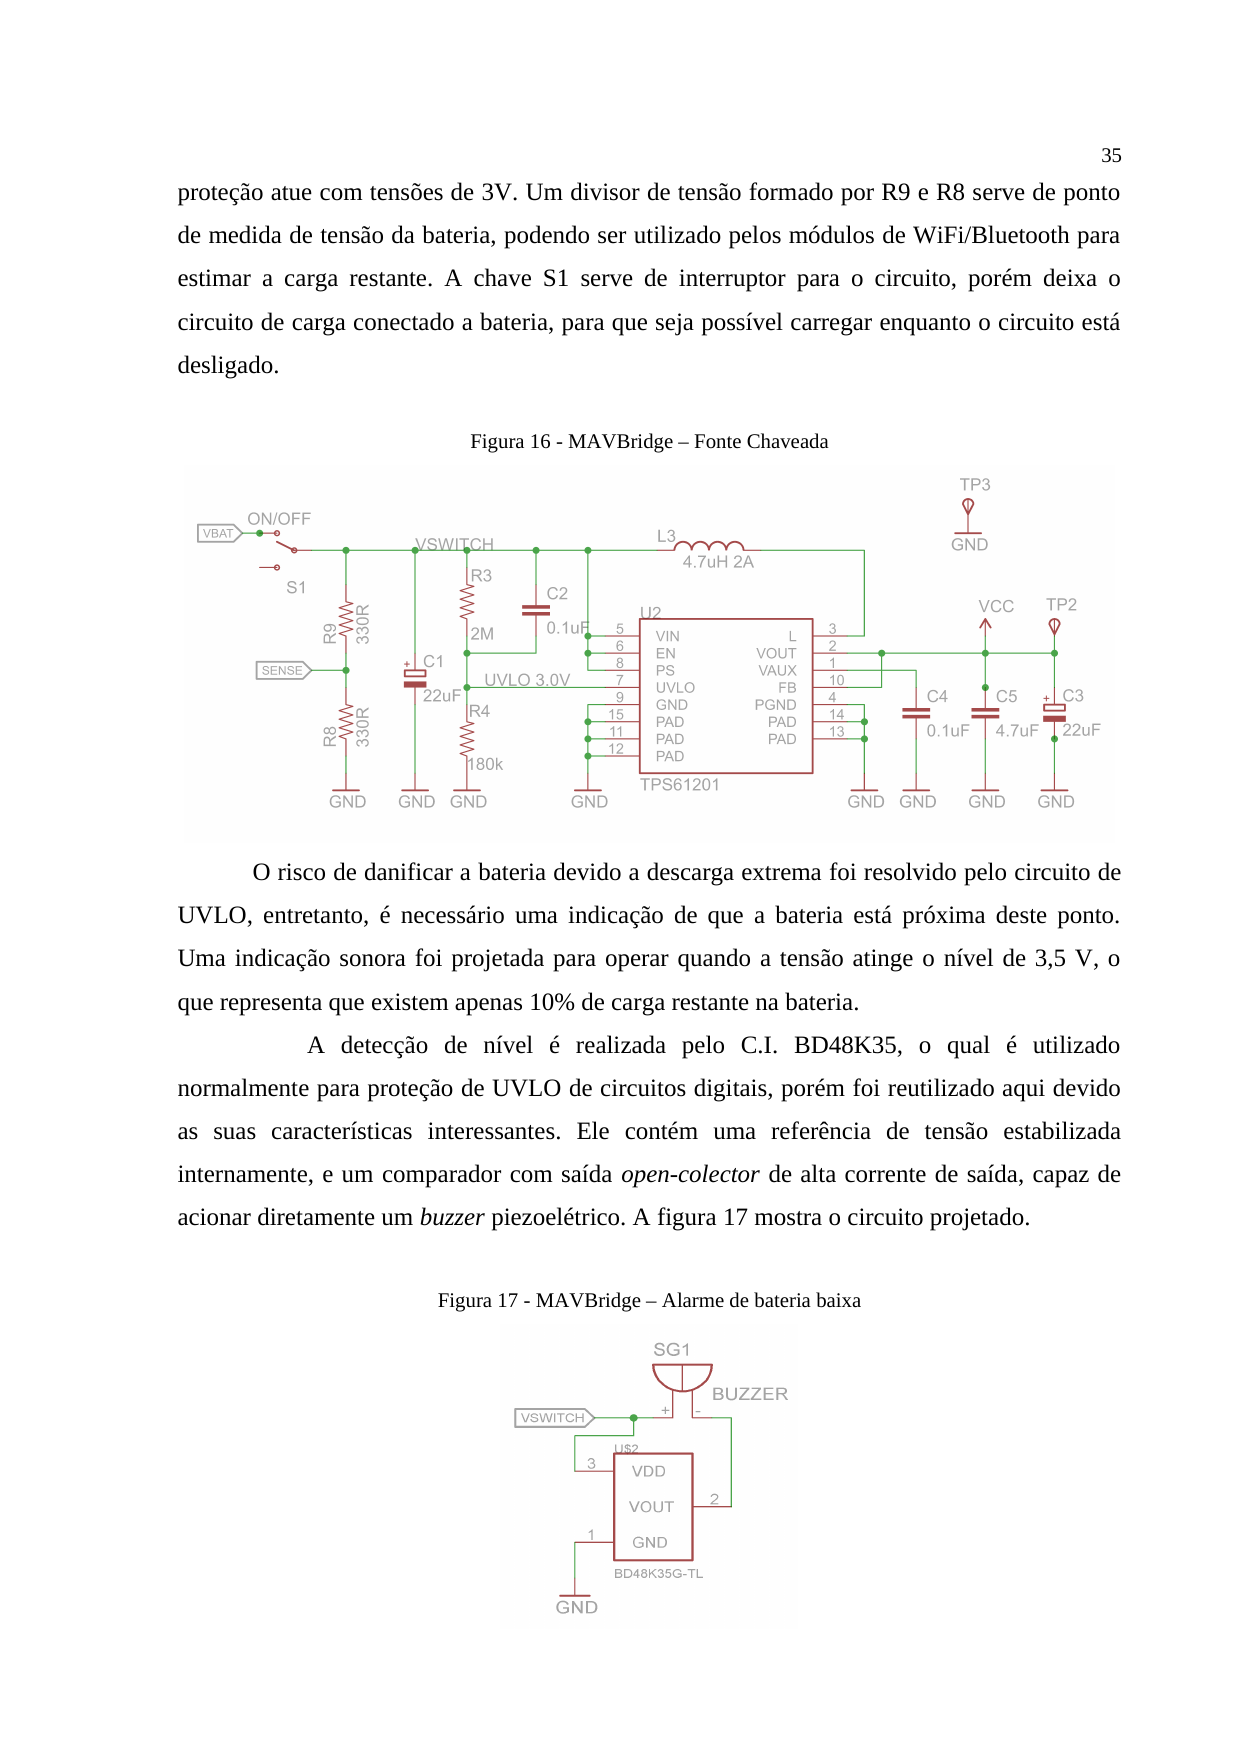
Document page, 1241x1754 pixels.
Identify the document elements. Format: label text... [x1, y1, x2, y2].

text A detecção de nível é realizada pelo C.I. BD48K35, o qual é utilizado normalmente para proteção de UVLO de circuitos digitais, porém foi reutilizado aqui devido as suas características interessantes. Ele contém uma referência de tensão estabilizada internamente, e um comparador com saída open-colector de alta corrente de saída, capaz de acionar diretamente um buzzer piezoelétrico. A figura 17 mostra o circuito projetado. [177, 1030, 1122, 1231]
list MAVBridge – Fonte Chaveada [177, 429, 1122, 453]
text proteção atue com tensões de 3V. Um divisor de tensão formado por R9 e R8 serve de ponto de medida de tensão da bateria, podendo ser utilizado pelos módulos de WiFi/Bluetooth para estimar a carga restante. A chave S1 serve de interruptor para o circuito, porém deixa o circuito de carga conectado a bateria, para que seja possível carregar enquanto o circuito está desligado. [177, 177, 1122, 378]
picture [184, 465, 1115, 843]
picture [500, 1324, 799, 1629]
list MAVBridge – Alarme de bateria baixa [177, 1288, 1122, 1312]
text O risco de danificar a bateria devido a descarga extrema foi resolvido pelo circuito de UVLO, entretanto, é necessário uma indicação de que a bateria está próxima deste ponto. Uma indicação sonora foi projetada para operar quando a tensão atinge o nível de 3,5 V, o que representa que existem apenas 10% de carga restante na bateria. [177, 843, 1122, 1015]
